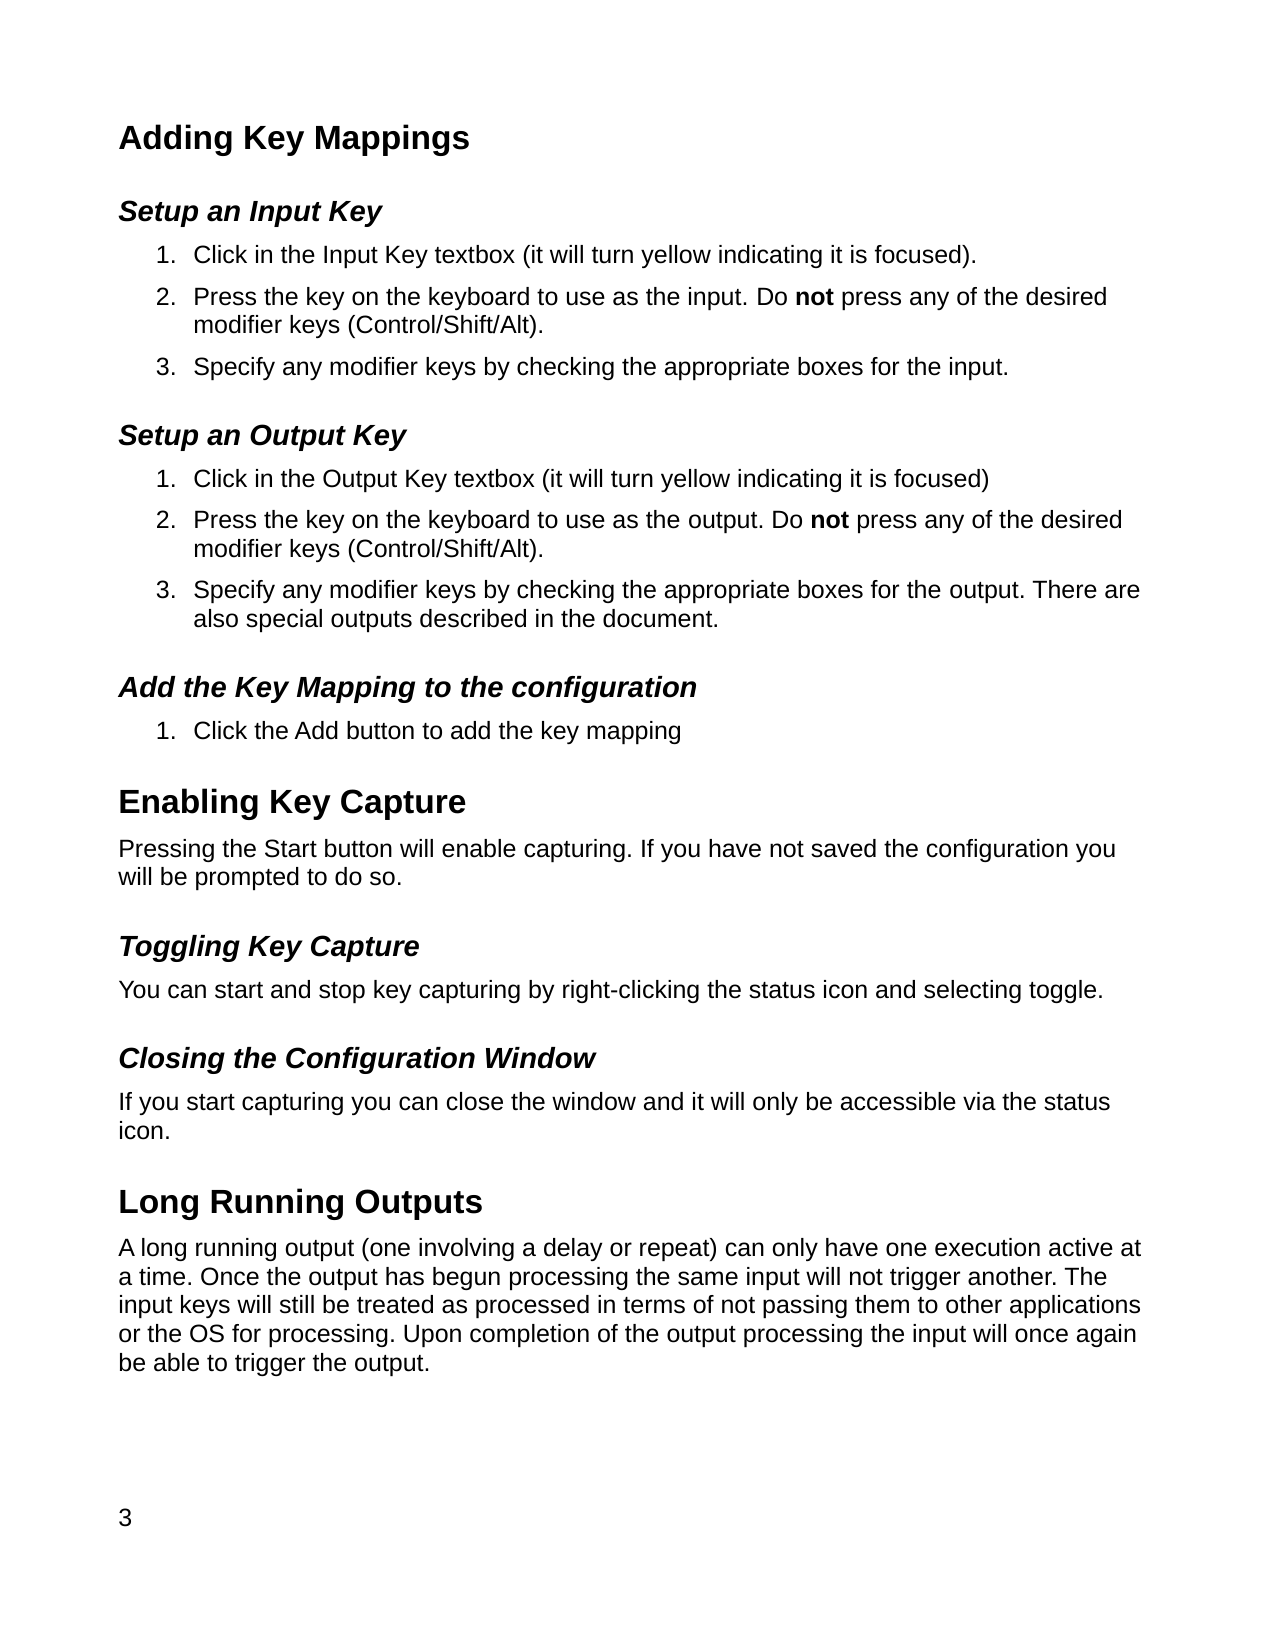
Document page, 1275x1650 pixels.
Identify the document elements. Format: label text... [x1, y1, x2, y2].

subtitle Setup an Input Key [118, 194, 1157, 228]
subtitle Add the Key Mapping to the configuration [118, 670, 1157, 704]
list Press the key on the keyboard to use as the output. Do not press any of the desired modifier keys (Control/Shift/Alt). [156, 505, 1157, 563]
list Click in the Output Key textbox (it will turn yellow indicating it is focused) [156, 464, 1157, 493]
text A long running output (one involving a delay or repeat) can only have one execution active at a time. Once the output has begun processing the same input will not trigger another. The input keys will still be treated as processed in terms of not passing them to other applications or the OS for processing. Upon completion of the output processing the input will once again be able to trigger the output. [118, 1233, 1157, 1377]
list Specify any modifier keys by checking the appropriate boxes for the output. There are also special outputs described in the document. [156, 575, 1157, 633]
subtitle Enabling Key Capture [118, 782, 1157, 821]
list Specify any modifier keys by checking the appropriate boxes for the input. [156, 352, 1157, 380]
list Click in the Input Key textbox (it will turn yellow indicating it is focused). [156, 240, 1157, 269]
text You can start and stop key capturing by right-clicking the status icon and selecting toggle. [118, 974, 1157, 1003]
subtitle Toggling Key Capture [118, 928, 1157, 962]
subtitle Long Running Outputs [118, 1182, 1157, 1221]
subtitle Setup an Output Key [118, 418, 1157, 451]
text Pressing the Start button will enable capturing. If you have not saved the configuration you will be prompted to do so. [118, 833, 1157, 891]
list Press the key on the keyboard to use as the input. Do not press any of the desired modifier keys (Control/Shift/Alt). [156, 282, 1157, 339]
text If you start capturing you can close the window and it will only be accessible via the status icon. [118, 1087, 1157, 1144]
list Click the Add button to add the key mapping [156, 716, 1157, 745]
subtitle Closing the Configuration Window [118, 1041, 1157, 1074]
subtitle Adding Key Mappings [118, 118, 1157, 157]
